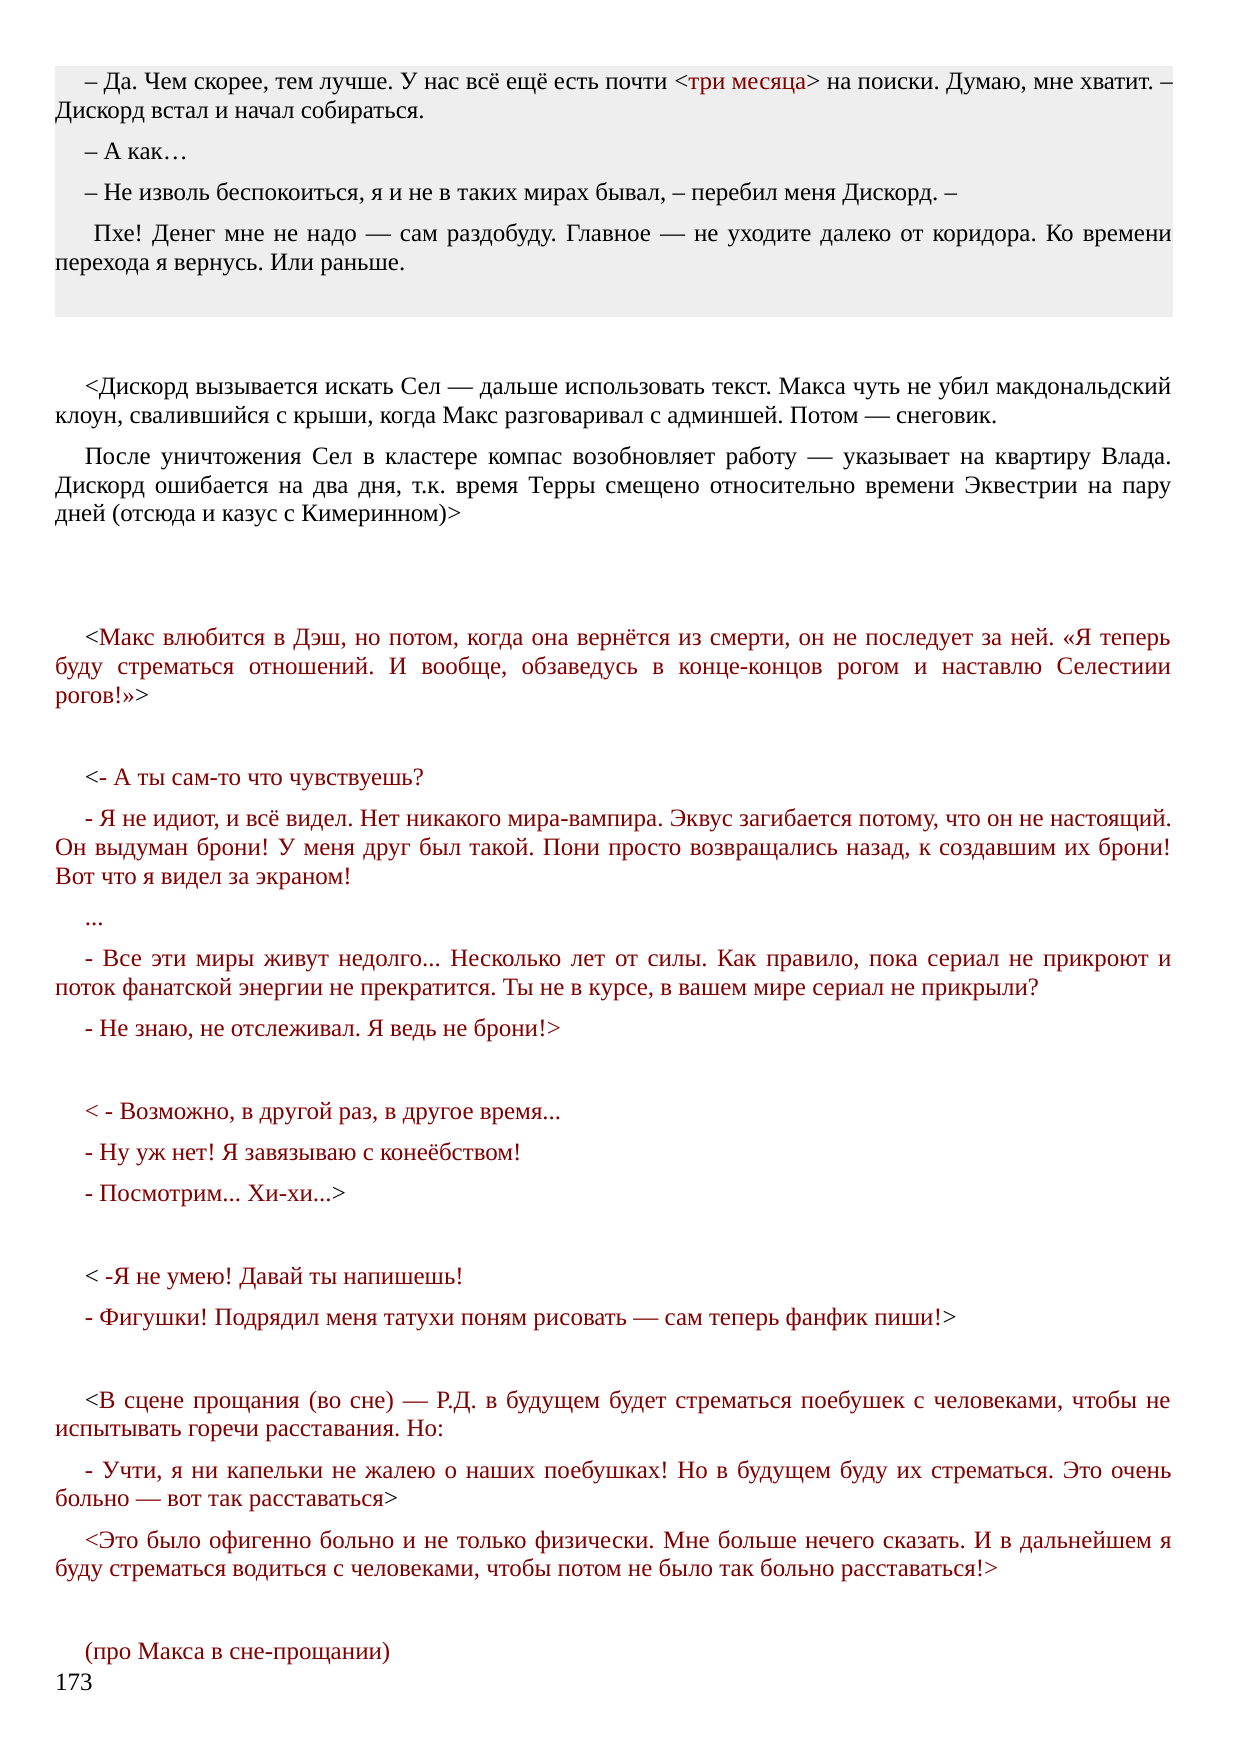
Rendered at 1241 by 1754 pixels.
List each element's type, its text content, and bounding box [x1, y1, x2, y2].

text Пхе! Денег мне не надо — сам раздобуду. Главное — не уходите далеко от коридора. Ко времени перехода я вернусь. Или раньше. [55, 218, 1173, 276]
text < -Я не умею! Давай ты напишешь! [55, 1261, 1173, 1290]
text После уничтожения Сел в кластере компас возобновляет работу — указывает на квартиру Влада. Дискорд ошибается на два дня, т.к. время Терры смещено относительно времени Эквестрии на пару дней (отсюда и казус с Кимеринном)> [55, 441, 1173, 527]
text - Ну уж нет! Я завязываю с конеёбством! [55, 1137, 1173, 1166]
text – А как… [55, 136, 1173, 165]
text - Фигушки! Подрядил меня татухи поням рисовать — сам теперь фанфик пиши!> [55, 1302, 1173, 1331]
text – Да. Чем скорее, тем лучше. У нас всё ещё есть почти <три месяца> на поиски. Думаю, мне хватит. – Дискорд встал и начал собираться. [55, 66, 1173, 123]
text - Я не идиот, и всё видел. Нет никакого мира-вампира. Эквус загибается потому, что он не настоящий. Он выдуман брони! У меня друг был такой. Пони просто возвращались назад, к создавшим их брони! Вот что я видел за экраном! [55, 803, 1173, 890]
text - Учти, я ни капельки не жалею о наших поебушках! Но в будущем буду их стрематься. Это очень больно — вот так расставаться> [55, 1455, 1173, 1512]
text – Не изволь беспокоиться, я и не в таких мирах бывал, – перебил меня Дискорд. – [55, 177, 1173, 206]
text - Не знаю, не отслеживал. Я ведь не брони!> [55, 1013, 1173, 1042]
text - Посмотрим... Хи-хи...> [55, 1178, 1173, 1207]
text < - Возможно, в другой раз, в другое время... [55, 1096, 1173, 1125]
text <Это было офигенно больно и не только физически. Мне больше нечего сказать. И в дальнейшем я буду стрематься водиться с человеками, чтобы потом не было так больно расставаться!> [55, 1525, 1173, 1582]
text (про Макса в сне-прощании) [55, 1636, 1173, 1665]
text <Макс влюбится в Дэш, но потом, когда она вернётся из смерти, он не последует за ней. «Я теперь буду стрематься отношений. И вообще, обзаведусь в конце-концов рогом и наставлю Селестиии рогов!»> [55, 622, 1173, 708]
text - Все эти миры живут недолго... Несколько лет от силы. Как правило, пока сериал не прикроют и поток фанатской энергии не прекратится. Ты не в курсе, в вашем мире сериал не прикрыли? [55, 943, 1173, 1001]
text ... [55, 902, 1173, 931]
text <Дискорд вызывается искать Сел — дальше использовать текст. Макса чуть не убил макдональдский клоун, свалившийся с крыши, когда Макс разговаривал с админшей. Потом — снеговик. [55, 371, 1173, 428]
text <В сцене прощания (во сне) — Р.Д. в будущем будет стрематься поебушек с человеками, чтобы не испытывать горечи расставания. Но: [55, 1385, 1173, 1442]
text <- А ты сам-то что чувствуешь? [55, 762, 1173, 791]
